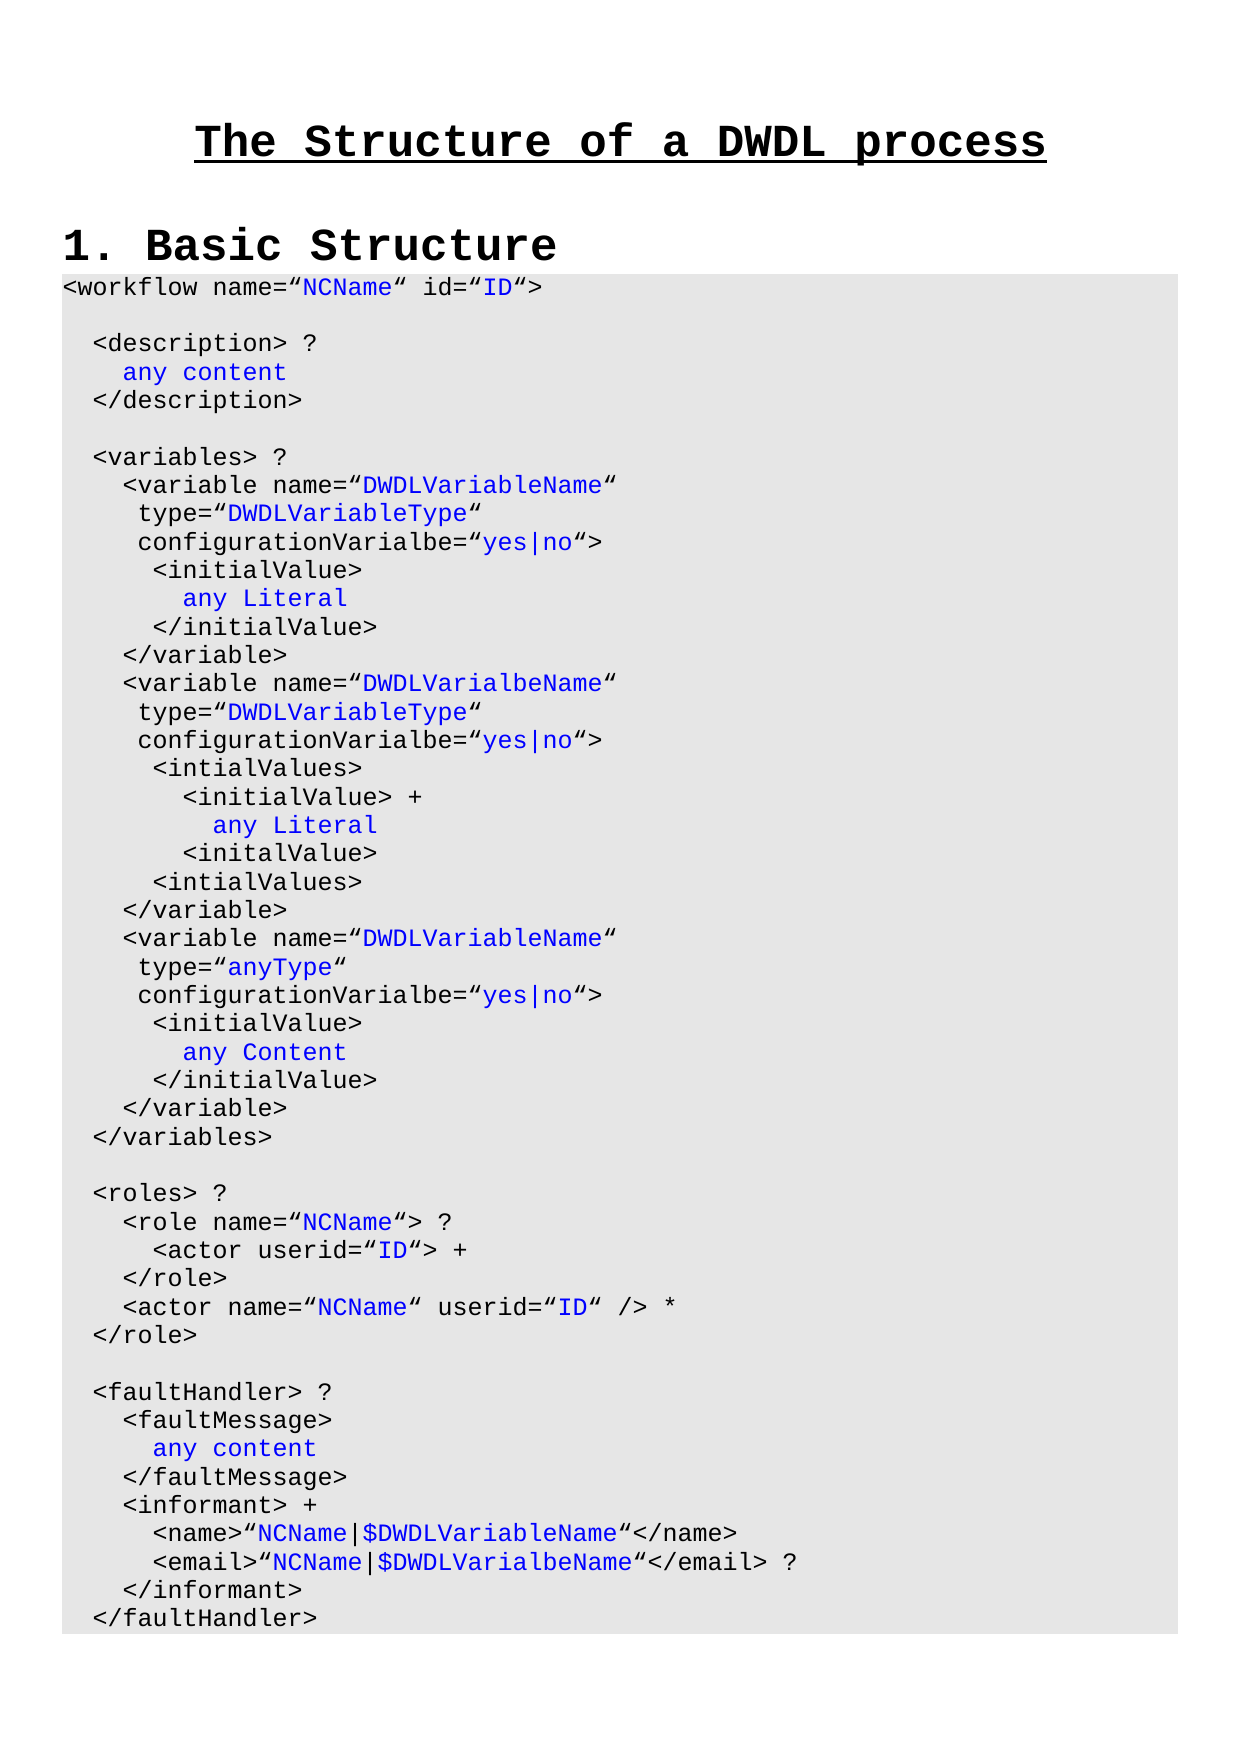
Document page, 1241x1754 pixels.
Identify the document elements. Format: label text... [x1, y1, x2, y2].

text <email>“NCName|$DWDLVarialbeName“</email> ? [62, 1549, 1178, 1577]
text </informant> [62, 1577, 1178, 1606]
text <faultHandler> ? [62, 1379, 1178, 1407]
text </variables> [62, 1124, 1178, 1152]
text <variable name=“DWDLVarialbeName“ [62, 671, 1178, 699]
text type=“anyType“ [62, 954, 1178, 982]
text <initialValue> [62, 1011, 1178, 1039]
text any Literal [62, 586, 1178, 614]
text <informant> + [62, 1492, 1178, 1521]
text any Content [62, 1039, 1178, 1067]
text <variables> ? [62, 444, 1178, 472]
text <faultMessage> [62, 1407, 1178, 1436]
text </variable> [62, 642, 1178, 671]
text </initialValue> [62, 614, 1178, 642]
text configurationVarialbe=“yes|no“> [62, 727, 1178, 756]
text configurationVarialbe=“yes|no“> [62, 982, 1178, 1011]
text <initialValue> [62, 557, 1178, 586]
text 1. Basic Structure [62, 222, 1178, 274]
text type=“DWDLVariableType“ [62, 501, 1178, 529]
text <actor name=“NCName“ userid=“ID“ /> * [62, 1294, 1178, 1322]
text <role name=“NCName“> ? [62, 1209, 1178, 1237]
text <initalValue> [62, 841, 1178, 869]
text </faultMessage> [62, 1464, 1178, 1492]
text <name>“NCName|$DWDLVariableName“</name> [62, 1521, 1178, 1549]
text configurationVarialbe=“yes|no“> [62, 529, 1178, 557]
text <description> ? [62, 331, 1178, 359]
text </initialValue> [62, 1067, 1178, 1096]
text </variable> [62, 897, 1178, 926]
text <workflow name=“NCName“ id=“ID“> [62, 274, 1178, 302]
text <intialValues> [62, 756, 1178, 784]
text <actor userid=“ID“> + [62, 1237, 1178, 1266]
text type=“DWDLVariableType“ [62, 699, 1178, 727]
text </faultHandler> [62, 1606, 1178, 1634]
text </description> [62, 387, 1178, 416]
text </variable> [62, 1096, 1178, 1124]
text any Literal [62, 812, 1178, 841]
text <variable name=“DWDLVariableName“ [62, 926, 1178, 954]
text </role> [62, 1322, 1178, 1351]
text <roles> ? [62, 1181, 1178, 1209]
text any content [62, 359, 1178, 387]
text <variable name=“DWDLVariableName“ [62, 472, 1178, 501]
text <intialValues> [62, 869, 1178, 897]
text </role> [62, 1266, 1178, 1294]
text The Structure of a DWDL process [62, 118, 1178, 170]
text any content [62, 1436, 1178, 1464]
text <initialValue> + [62, 784, 1178, 812]
